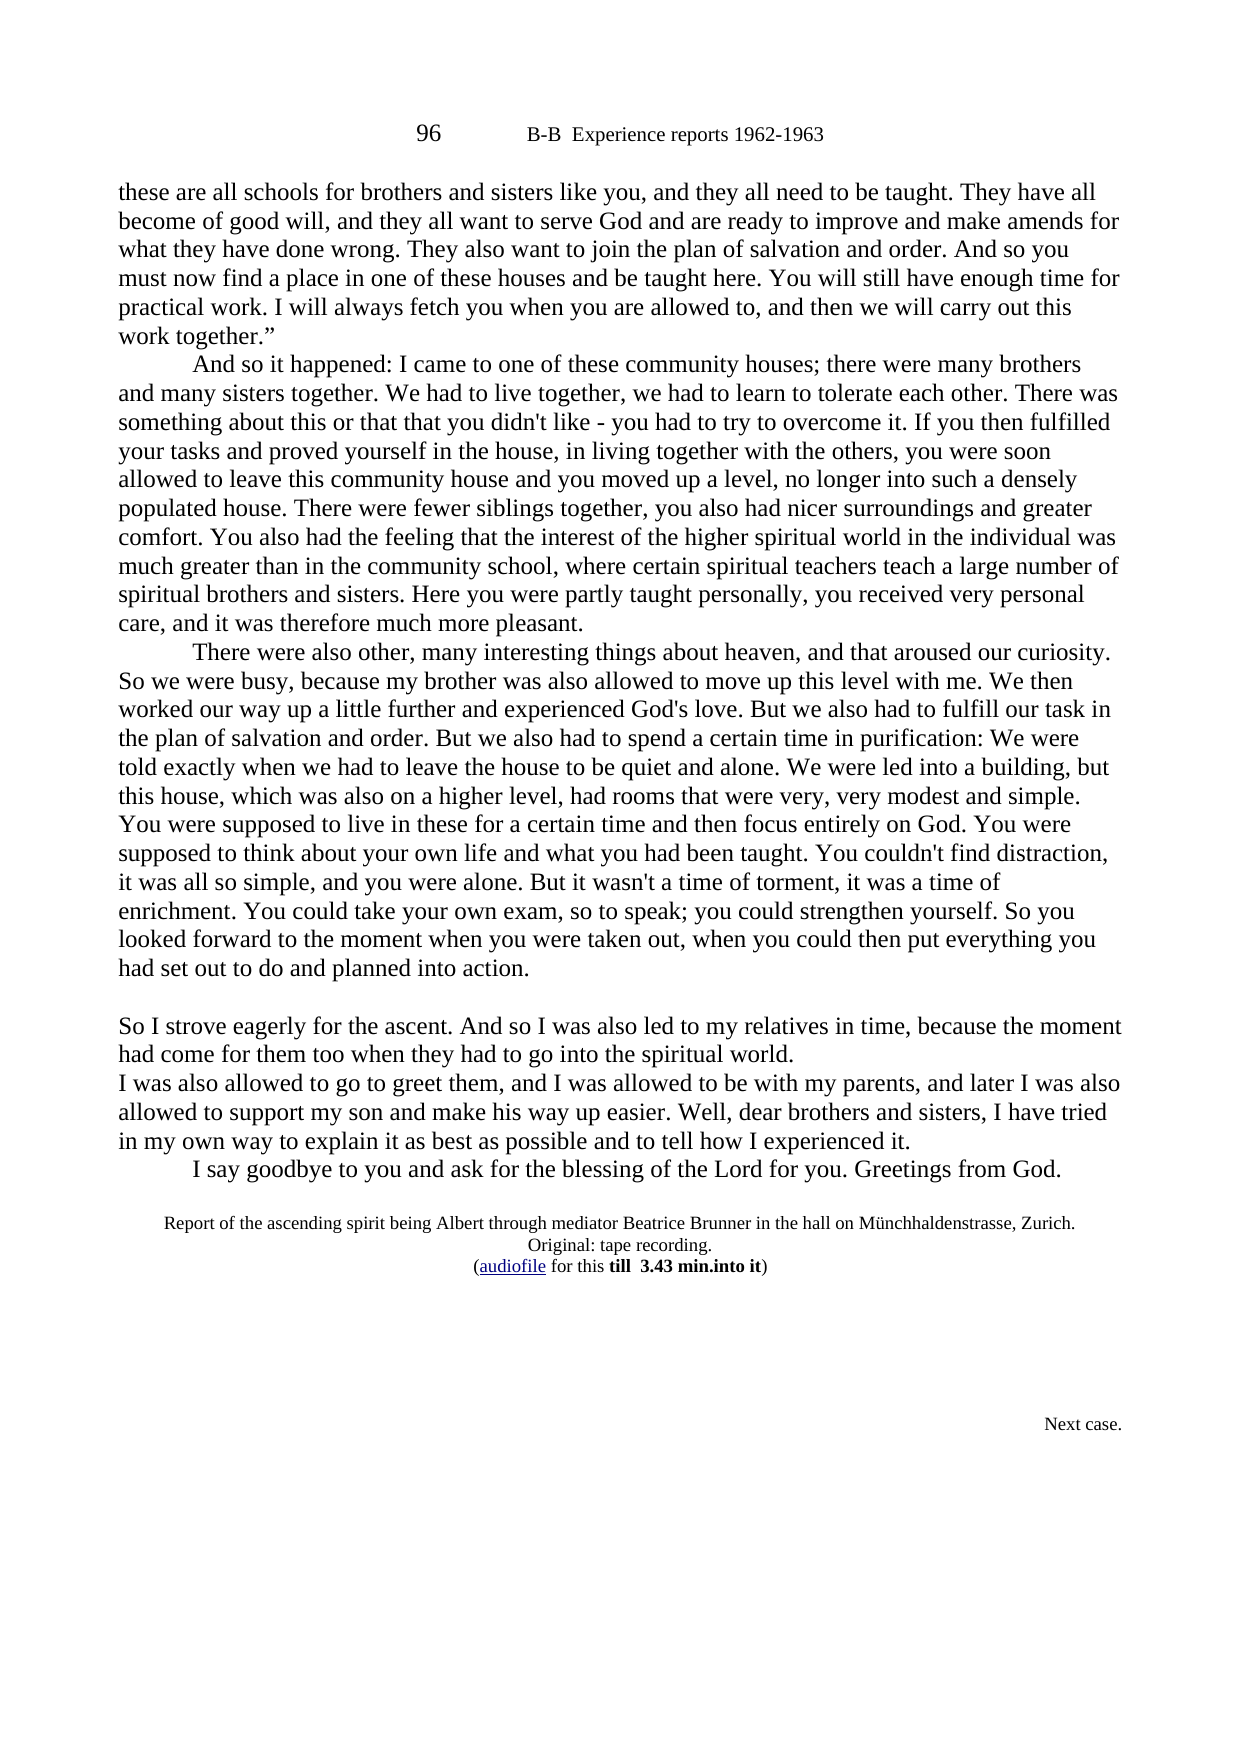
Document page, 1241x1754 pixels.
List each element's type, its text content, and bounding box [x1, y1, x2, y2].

text I say goodbye to you and ask for the blessing of the Lord for you. Greetings from God. [118, 1154, 1122, 1183]
text And so it happened: I came to one of these community houses; there were many brothers and many sisters together. We had to live together, we had to learn to tolerate each other. There was something about this or that that you didn't like - you had to try to overcome it. If you then fulfilled your tasks and proved yourself in the house, in living together with the others, you were soon allowed to leave this community house and you moved up a level, no longer into such a densely populated house. There were fewer siblings together, you also had nicer surroundings and greater comfort. You also had the feeling that the interest of the higher spiritual world in the individual was much greater than in the community school, where certain spiritual teachers teach a large number of spiritual brothers and sisters. Here you were partly taught personally, you received very personal care, and it was therefore much more pleasant. [118, 349, 1122, 637]
text So I strove eagerly for the ascent. And so I was also led to my relatives in time, because the moment had come for them too when they had to go into the spiritual world. [118, 1011, 1122, 1068]
text There were also other, many interesting things about heaven, and that aroused our curiosity. So we were busy, because my brother was also allowed to move up this level with me. We then worked our way up a little further and experienced God's love. But we also had to fulfill our task in the plan of salvation and order. But we also had to spend a certain time in purification: We were told exactly when we had to leave the house to be quiet and alone. We were led into a building, but this house, which was also on a higher level, had rooms that were very, very modest and simple. You were supposed to live in these for a certain time and then focus entirely on God. You were supposed to think about your own life and what you had been taught. You couldn't find distraction, it was all so simple, and you were alone. But it wasn't a time of torment, it was a time of enrichment. You could take your own exam, so to speak; you could strengthen yourself. So you looked forward to the moment when you were taken out, when you could then put everything you had set out to do and planned into action. [118, 637, 1122, 982]
text I was also allowed to go to greet them, and I was allowed to be with my parents, and later I was also allowed to support my son and make his way up easier. Well, dear brothers and sisters, I have tried in my own way to explain it as best as possible and to tell how I experienced it. [118, 1068, 1122, 1154]
text (audiofile for this till 3.43 min.into it) [118, 1255, 1122, 1277]
text Next case. [118, 1413, 1122, 1435]
text Report of the ascending spirit being Albert through mediator Beatrice Brunner in the hall on Münchhaldenstrasse, Zurich. [118, 1212, 1122, 1234]
text these are all schools for brothers and sisters like you, and they all need to be taught. They have all become of good will, and they all want to serve God and are ready to improve and make amends for what they have done wrong. They also want to join the plan of salvation and order. And so you must now find a place in one of these houses and be taught here. You will still have enough time for practical work. I will always fetch you when you are allowed to, and then we will carry out this work together.” [118, 177, 1122, 349]
text Original: tape recording. [118, 1234, 1122, 1255]
